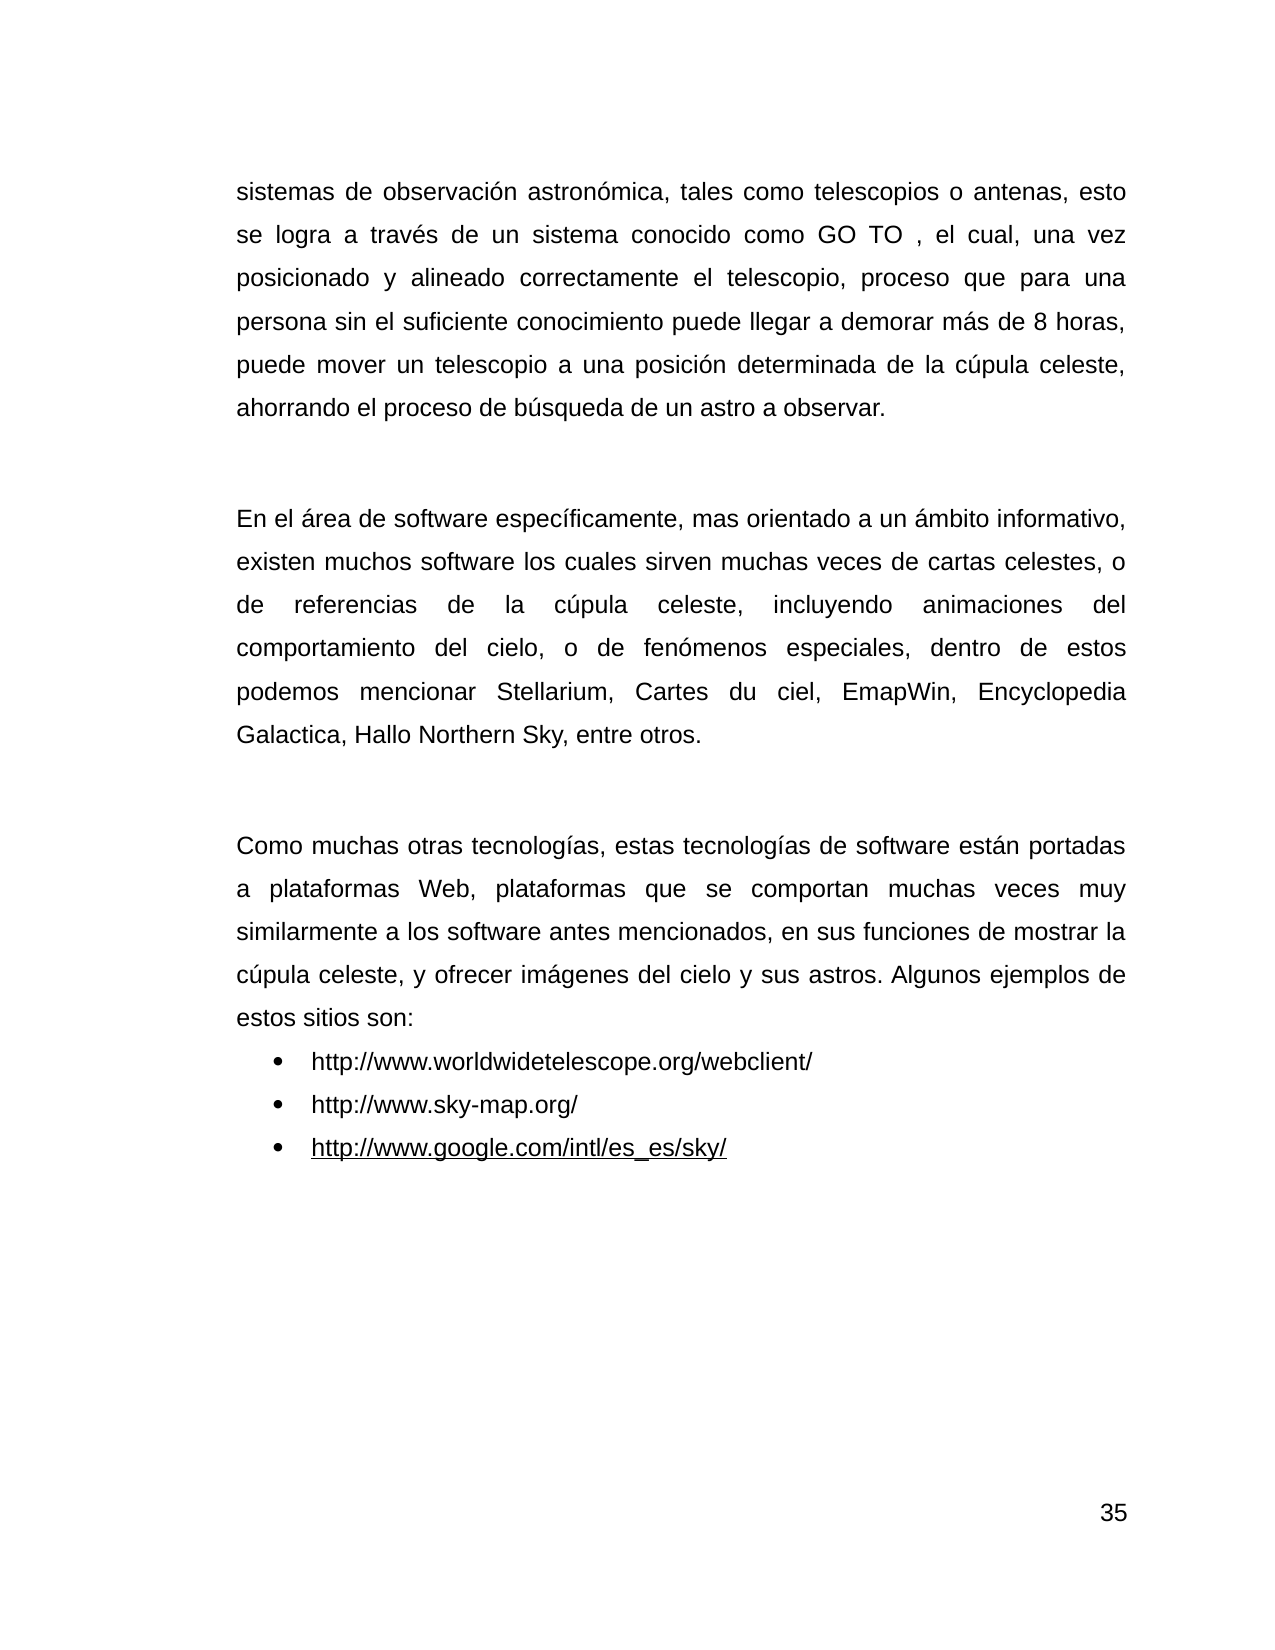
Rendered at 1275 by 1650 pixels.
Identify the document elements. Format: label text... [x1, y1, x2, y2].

text En el área de software específicamente, mas orientado a un ámbito informativo, existen muchos software los cuales sirven muchas veces de cartas celestes, o de referencias de la cúpula celeste, incluyendo animaciones del comportamiento del cielo, o de fenómenos especiales, dentro de estos podemos mencionar Stellarium, Cartes du ciel, EmapWin, Encyclopedia Galactica, Hallo Northern Sky, entre otros. [236, 504, 1127, 748]
list http://www.google.com/intl/es_es/sky/ [274, 1133, 1127, 1162]
list http://www.worldwidetelescope.org/webclient/ [274, 1047, 1127, 1075]
list http://www.sky-map.org/ [274, 1090, 1127, 1119]
text sistemas de observación astronómica, tales como telescopios o antenas, esto se logra a través de un sistema conocido como GO TO , el cual, una vez posicionado y alineado correctamente el telescopio, proceso que para una persona sin el suficiente conocimiento puede llegar a demorar más de 8 horas, puede mover un telescopio a una posición determinada de la cúpula celeste, ahorrando el proceso de búsqueda de un astro a observar. [236, 177, 1127, 422]
text Como muchas otras tecnologías, estas tecnologías de software están portadas a plataformas Web, plataformas que se comportan muchas veces muy similarmente a los software antes mencionados, en sus funciones de mostrar la cúpula celeste, y ofrecer imágenes del cielo y sus astros. Algunos ejemplos de estos sitios son: [236, 831, 1127, 1032]
